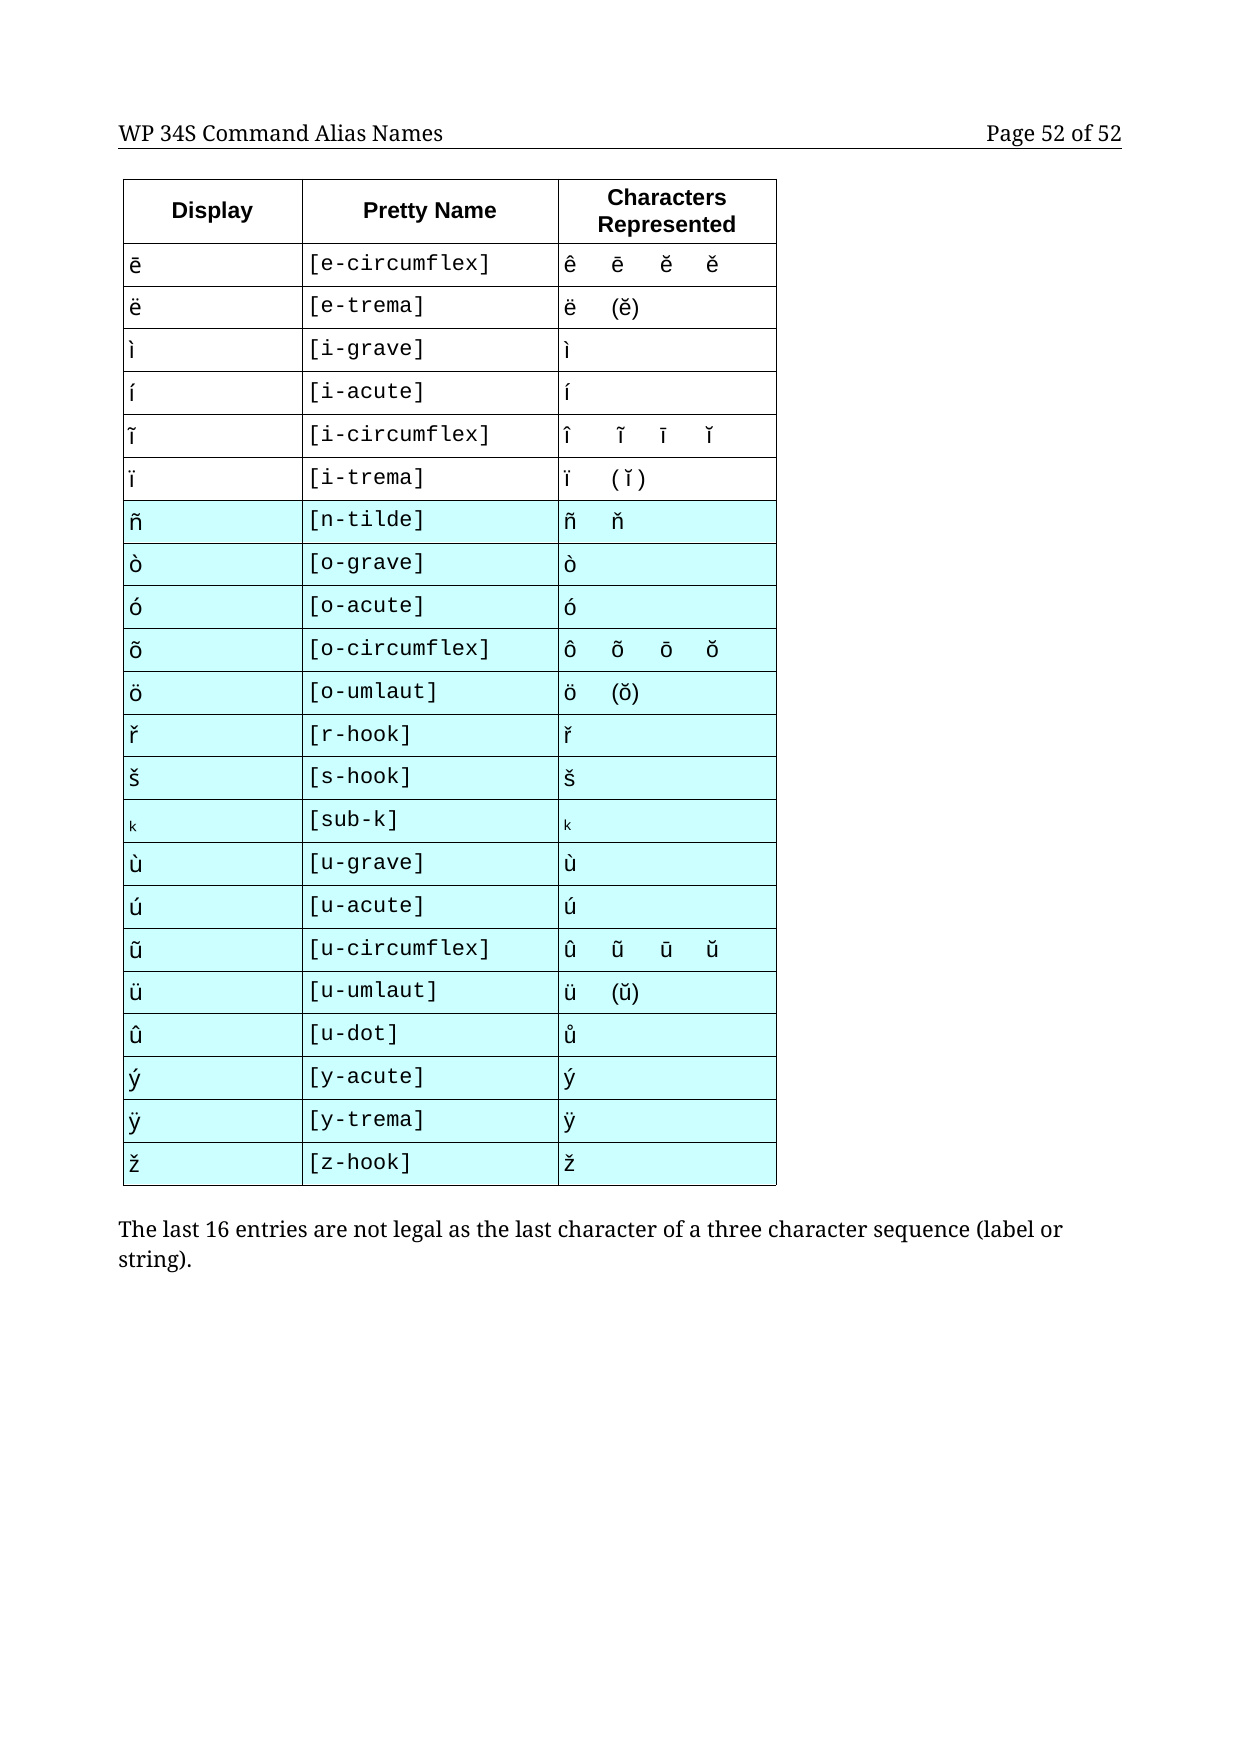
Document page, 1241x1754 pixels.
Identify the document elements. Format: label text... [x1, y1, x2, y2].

table_cell [u-dot] [303, 1014, 558, 1056]
table_cell ü (ŭ) [559, 972, 776, 1013]
table_cell õ [124, 629, 302, 671]
table_cell ó [124, 586, 302, 628]
table_cell ñ ň [559, 501, 776, 542]
table_cell ê ē ĕ ě [559, 244, 776, 286]
table_cell [i-trema] [303, 458, 558, 499]
table_cell ó [559, 586, 776, 628]
table_cell ú [124, 886, 302, 928]
table_cell û ũ ū ŭ [559, 929, 776, 971]
table_cell [u-acute] [303, 886, 558, 928]
table_cell [e-trema] [303, 287, 558, 328]
table_cell ĩ [124, 415, 302, 457]
table_cell [y-trema] [303, 1100, 558, 1142]
table_cell ř [124, 715, 302, 756]
table_cell ũ [124, 929, 302, 971]
table_cell ý [559, 1057, 776, 1099]
table_cell ž [559, 1143, 776, 1184]
table_cell ü [124, 972, 302, 1013]
table_cell ë [124, 287, 302, 328]
table_cell [e-circumflex] [303, 244, 558, 286]
table_cell [u-grave] [303, 843, 558, 885]
table_cell û [124, 1014, 302, 1056]
table_cell [sub-k] [303, 800, 558, 842]
table_cell [i-circumflex] [303, 415, 558, 457]
table_cell ö [124, 672, 302, 714]
table_cell š [559, 757, 776, 799]
table_cell [i-acute] [303, 372, 558, 414]
table_cell í [124, 372, 302, 414]
table_cell ē [124, 244, 302, 286]
table_cell ï ( ĭ ) [559, 458, 776, 499]
table_cell ú [559, 886, 776, 928]
table_cell î ĩ ī ĭ [559, 415, 776, 457]
table_header Pretty Name [303, 180, 558, 243]
table_cell [u-circumflex] [303, 929, 558, 971]
table_cell ÿ [124, 1100, 302, 1142]
table_cell ₖ [124, 800, 302, 842]
table_cell [o-grave] [303, 544, 558, 585]
table_cell [y-acute] [303, 1057, 558, 1099]
table_cell ù [124, 843, 302, 885]
table_cell ñ [124, 501, 302, 542]
table_header Display [124, 180, 302, 243]
table_cell [r-hook] [303, 715, 558, 756]
table_cell [z-hook] [303, 1143, 558, 1184]
table_cell ë (ĕ) [559, 287, 776, 328]
table_cell [i-grave] [303, 329, 558, 371]
table_cell ò [124, 544, 302, 585]
table_cell ï [124, 458, 302, 499]
table_cell ÿ [559, 1100, 776, 1142]
table_cell k [559, 800, 776, 842]
table_cell ý [124, 1057, 302, 1099]
table_cell ř [559, 715, 776, 756]
table_cell í [559, 372, 776, 414]
table_cell [u-umlaut] [303, 972, 558, 1013]
table_cell ì [124, 329, 302, 371]
table_cell [n-tilde] [303, 501, 558, 542]
table_cell [o-umlaut] [303, 672, 558, 714]
table_cell ò [559, 544, 776, 585]
table_cell [s-hook] [303, 757, 558, 799]
table_cell ž [124, 1143, 302, 1184]
table_cell ù [559, 843, 776, 885]
text The last 16 entries are not legal as the last character of a three character sequence (label or string). [118, 1214, 1122, 1274]
table_cell š [124, 757, 302, 799]
table_header Characters Represented [559, 180, 776, 243]
table_cell ô õ ō ŏ [559, 629, 776, 671]
table_cell [o-acute] [303, 586, 558, 628]
table_cell ů [559, 1014, 776, 1056]
table_cell [o-circumflex] [303, 629, 558, 671]
table_cell ì [559, 329, 776, 371]
table_cell ö (ŏ) [559, 672, 776, 714]
